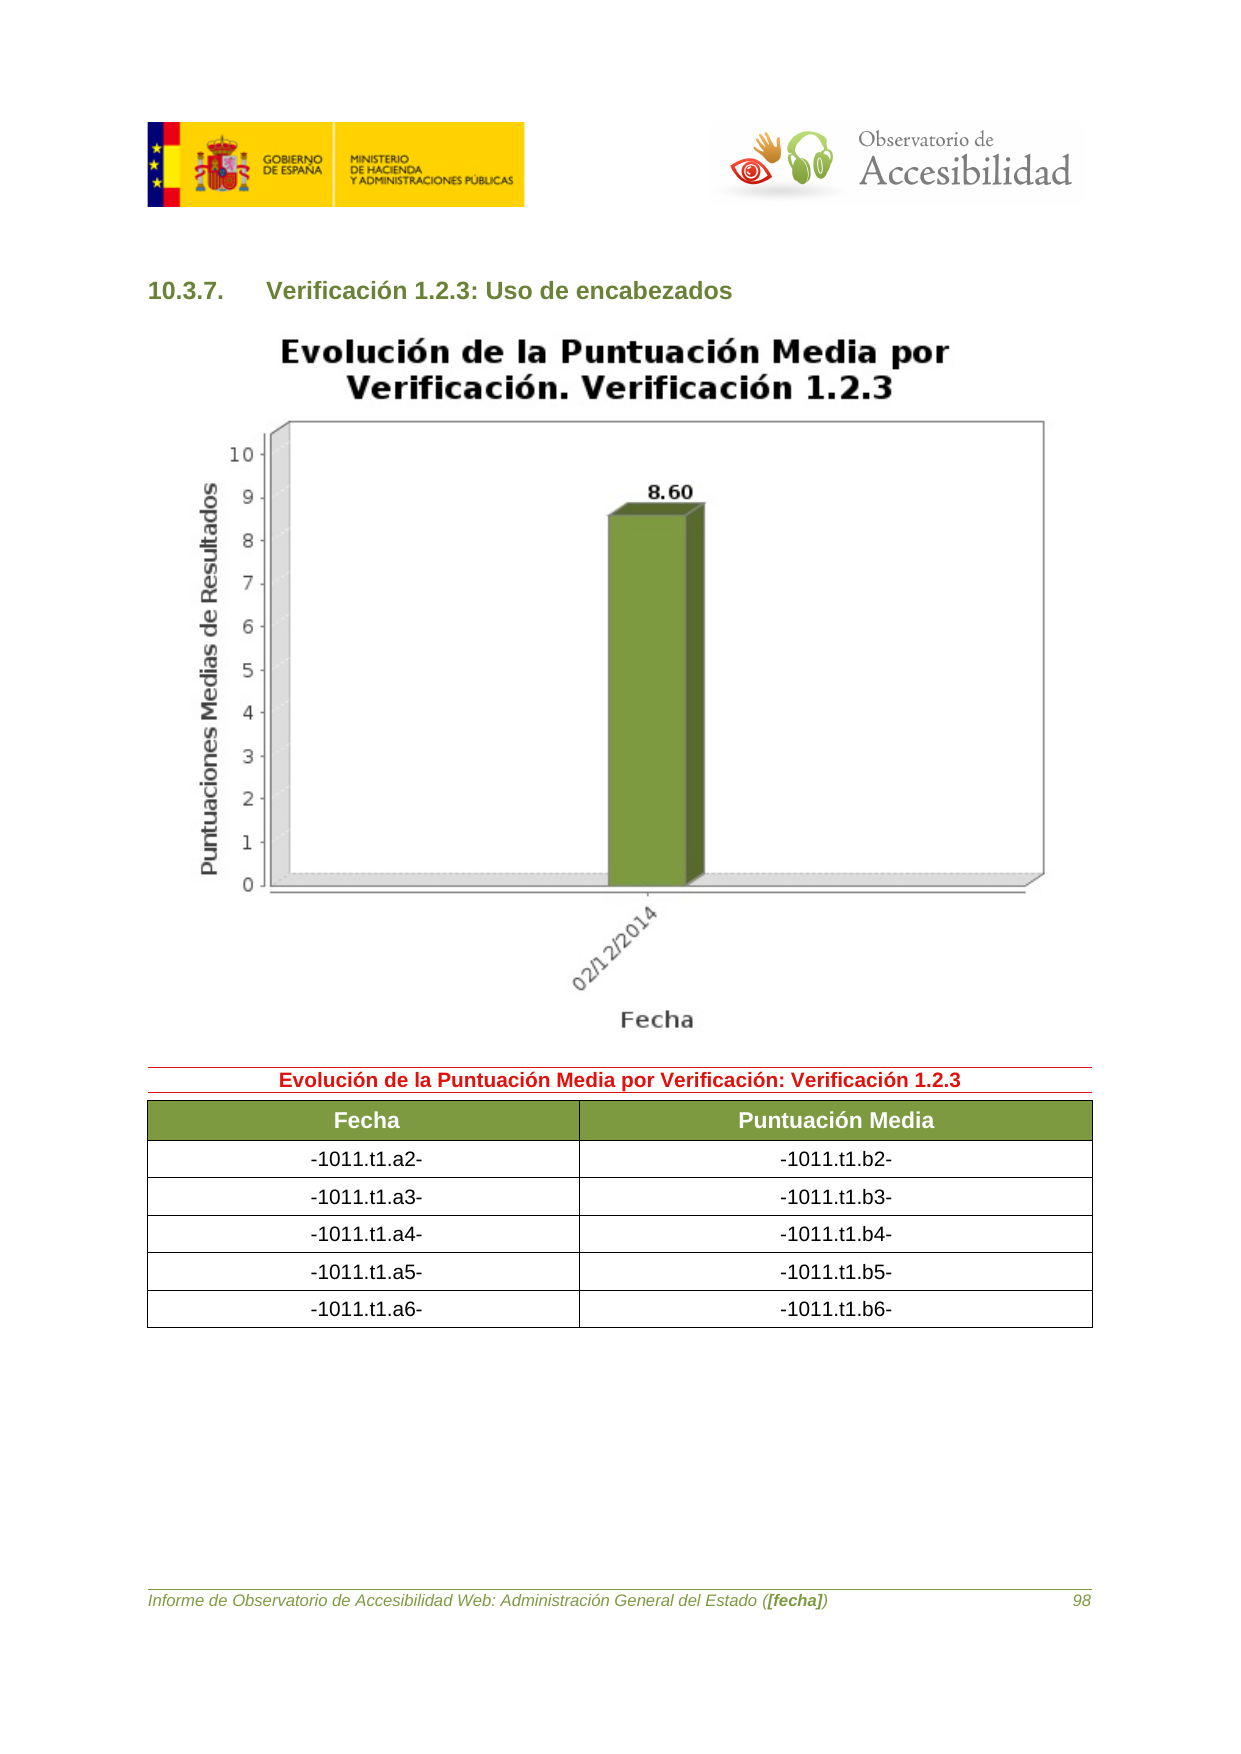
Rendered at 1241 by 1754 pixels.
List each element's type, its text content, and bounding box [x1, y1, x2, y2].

text Evolución de la Puntuación Media por Verificación: Verificación 1.2.3 [148, 1068, 1092, 1092]
table_cell -1011.t1.a6- [148, 1291, 579, 1327]
table_cell -1011.t1.a2- [148, 1141, 579, 1177]
table_cell -1011.t1.b5- [580, 1253, 1092, 1290]
table_cell -1011.t1.b4- [580, 1216, 1092, 1252]
table_cell -1011.t1.a4- [148, 1216, 579, 1252]
picture [710, 122, 1086, 205]
table_header Fecha [148, 1101, 579, 1140]
table_cell -1011.t1.a5- [148, 1253, 579, 1290]
picture [147, 122, 525, 207]
list Verificación 1.2.3: Uso de encabezados [148, 276, 1092, 304]
table_cell -1011.t1.b2- [580, 1141, 1092, 1177]
table_cell -1011.t1.b6- [580, 1291, 1092, 1327]
table_cell -1011.t1.a3- [148, 1178, 579, 1215]
table_cell -1011.t1.b3- [580, 1178, 1092, 1215]
picture [178, 332, 1062, 1042]
table_header Puntuación Media [580, 1101, 1092, 1140]
